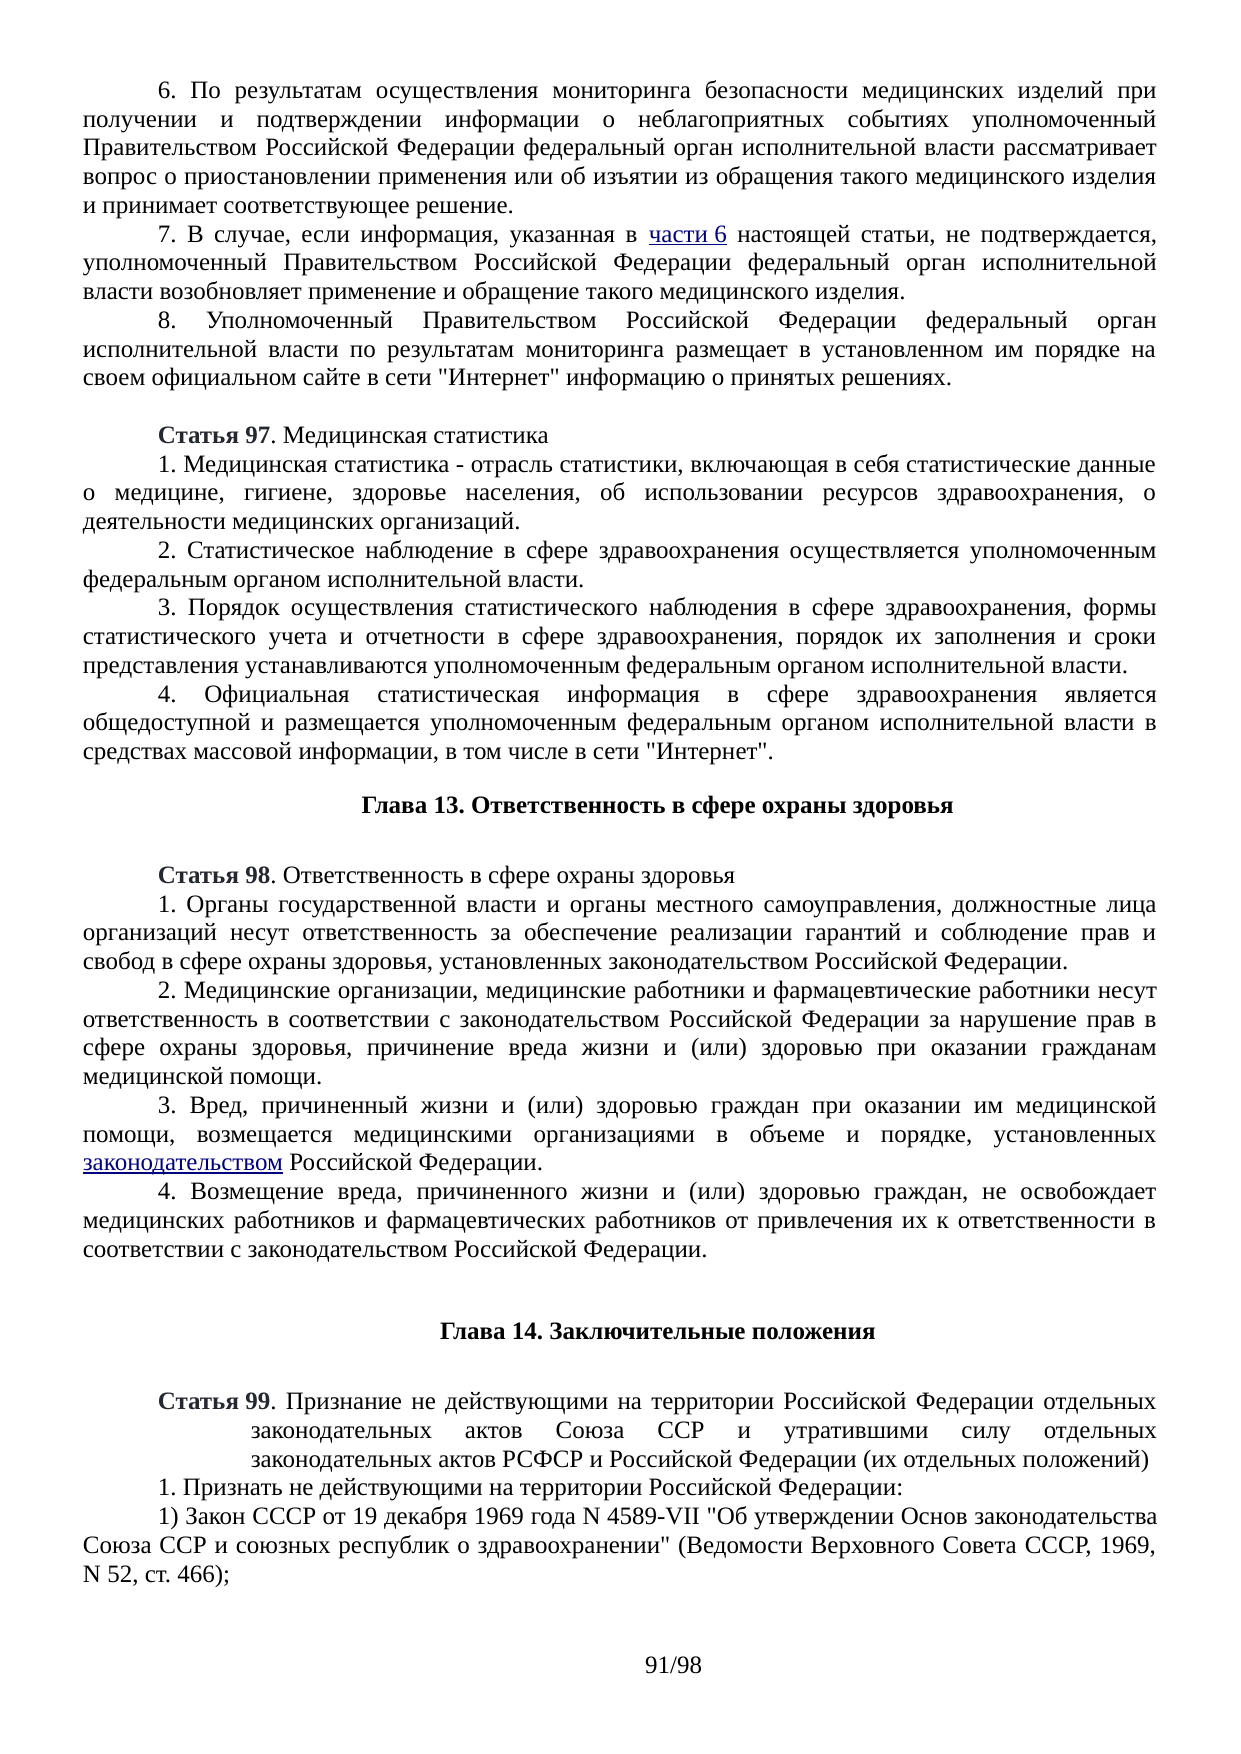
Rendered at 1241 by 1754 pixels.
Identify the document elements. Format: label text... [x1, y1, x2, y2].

text 1) Закон СССР от 19 декабря 1969 года N 4589-VII "Об утверждении Основ законодательства Союза ССР и союзных республик о здравоохранении" (Ведомости Верховного Совета СССР, 1969, N 52, ст. 466); [83, 1501, 1157, 1587]
subtitle Глава 13. Ответственность в сфере охраны здоровья [83, 790, 1157, 819]
text 4. Возмещение вреда, причиненного жизни и (или) здоровью граждан, не освобождает медицинских работников и фармацевтических работников от привлечения их к ответственности в соответствии с законодательством Российской Федерации. [83, 1176, 1157, 1262]
text 3. Вред, причиненный жизни и (или) здоровью граждан при оказании им медицинской помощи, возмещается медицинскими организациями в объеме и порядке, установленных законодательством Российской Федерации. [83, 1090, 1157, 1176]
text 1. Медицинская статистика - отрасль статистики, включающая в себя статистические данные о медицине, гигиене, здоровье населения, об использовании ресурсов здравоохранения, о деятельности медицинских организаций. [83, 449, 1157, 535]
text Статья 99. Признание не действующими на территории Российской Федерации отдельных законодательных актов Союза ССР и утратившими силу отдельных законодательных актов РСФСР и Российской Федерации (их отдельных положений) [158, 1386, 1157, 1472]
text 2. Статистическое наблюдение в сфере здравоохранения осуществляется уполномоченным федеральным органом исполнительной власти. [83, 535, 1157, 592]
text 7. В случае, если информация, указанная в части 6 настоящей статьи, не подтверждается, уполномоченный Правительством Российской Федерации федеральный орган исполнительной власти возобновляет применение и обращение такого медицинского изделия. [83, 219, 1157, 305]
text 8. Уполномоченный Правительством Российской Федерации федеральный орган исполнительной власти по результатам мониторинга размещает в установленном им порядке на своем официальном сайте в сети "Интернет" информацию о принятых решениях. [83, 305, 1157, 391]
text Статья 97. Медицинская статистика [158, 420, 1157, 449]
text Статья 98. Ответственность в сфере охраны здоровья [158, 860, 1157, 889]
text 1. Органы государственной власти и органы местного самоуправления, должностные лица организаций несут ответственность за обеспечение реализации гарантий и соблюдение прав и свобод в сфере охраны здоровья, установленных законодательством Российской Федерации. [83, 889, 1157, 975]
text 3. Порядок осуществления статистического наблюдения в сфере здравоохранения, формы статистического учета и отчетности в сфере здравоохранения, порядок их заполнения и сроки представления устанавливаются уполномоченным федеральным органом исполнительной власти. [83, 592, 1157, 679]
subtitle Глава 14. Заключительные положения [83, 1316, 1157, 1345]
text 2. Медицинские организации, медицинские работники и фармацевтические работники несут ответственность в соответствии с законодательством Российской Федерации за нарушение прав в сфере охраны здоровья, причинение вреда жизни и (или) здоровью при оказании гражданам медицинской помощи. [83, 975, 1157, 1090]
text 6. По результатам осуществления мониторинга безопасности медицинских изделий при получении и подтверждении информации о неблагоприятных событиях уполномоченный Правительством Российской Федерации федеральный орган исполнительной власти рассматривает вопрос о приостановлении применения или об изъятии из обращения такого медицинского изделия и принимает соответствующее решение. [83, 75, 1157, 219]
text 1. Признать не действующими на территории Российской Федерации: [83, 1472, 1157, 1501]
text 4. Официальная статистическая информация в сфере здравоохранения является общедоступной и размещается уполномоченным федеральным органом исполнительной власти в средствах массовой информации, в том числе в сети "Интернет". [83, 679, 1157, 765]
